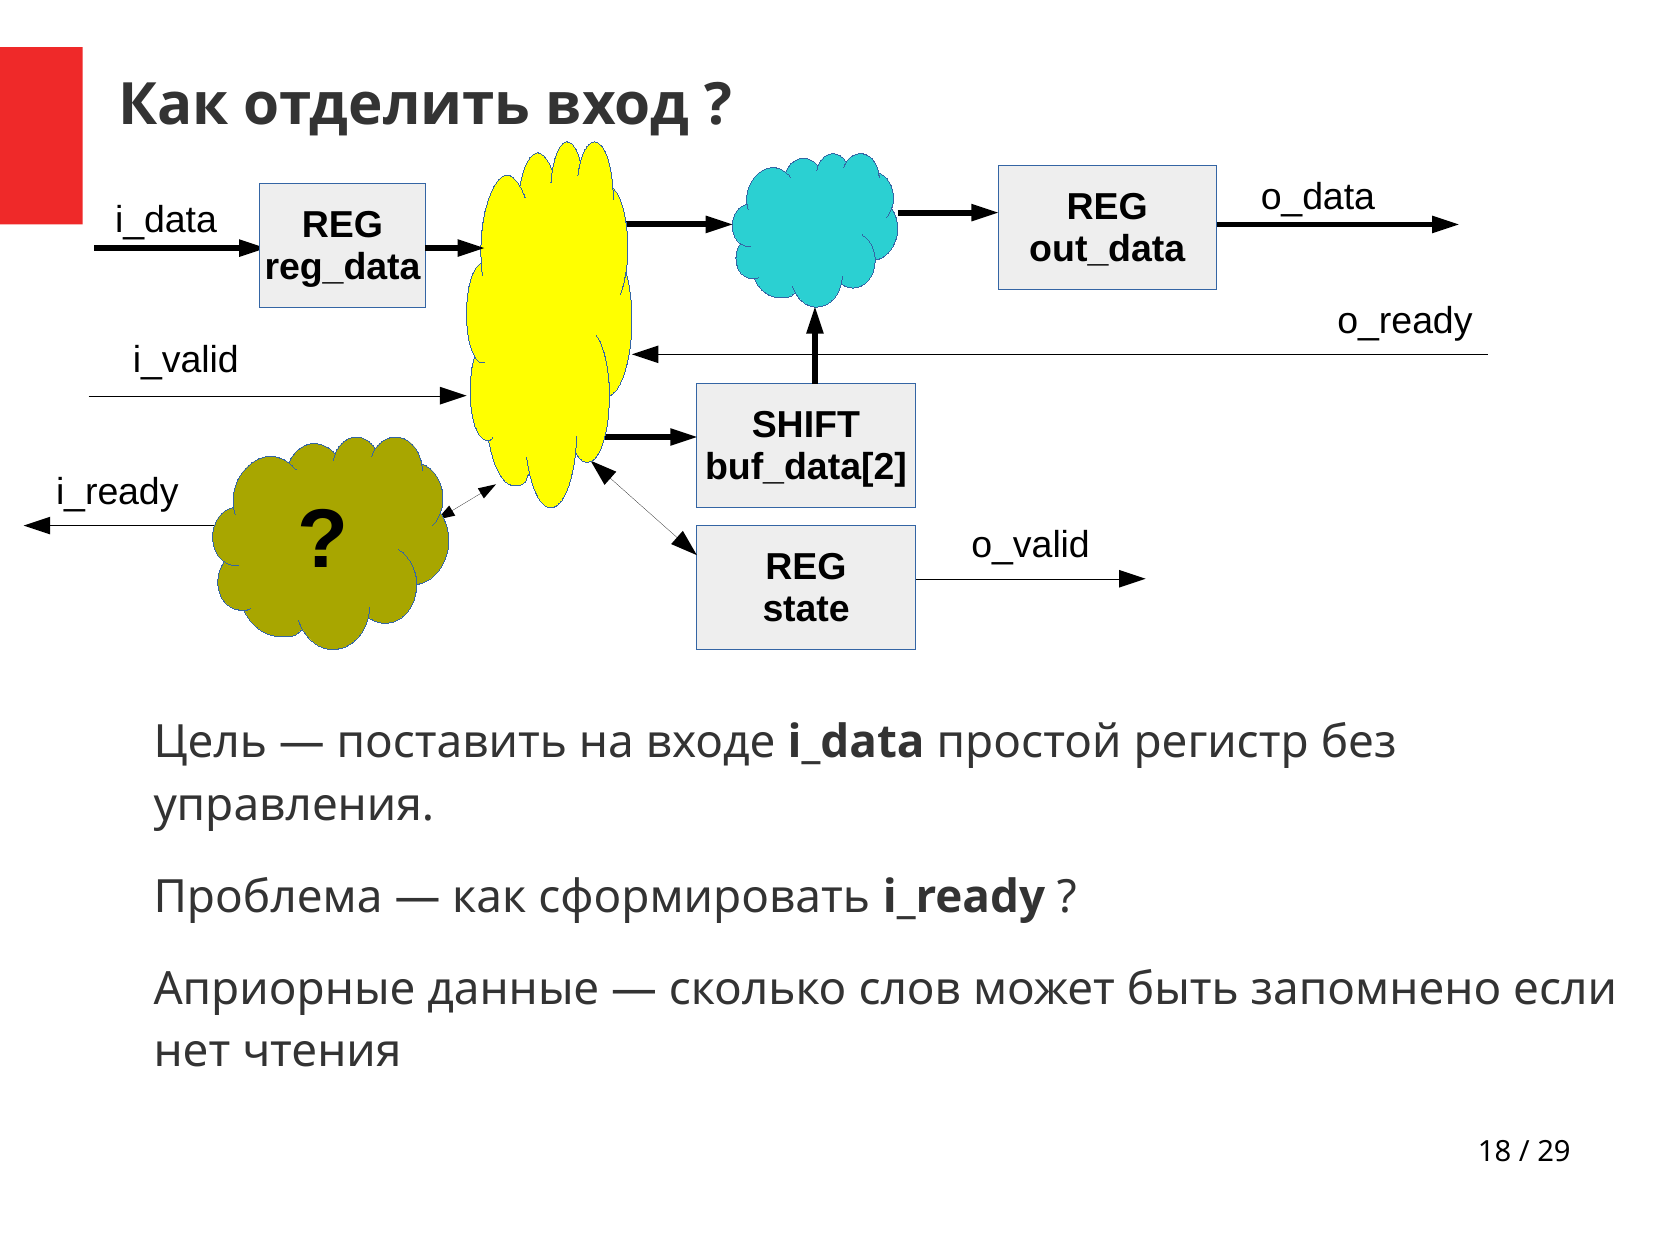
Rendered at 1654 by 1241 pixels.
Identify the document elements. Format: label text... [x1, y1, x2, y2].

text_box o_valid [956, 516, 1140, 615]
title Как отделить вход ? [118, 22, 1571, 181]
text_box o_ready [1322, 291, 1489, 390]
text_box i_ready [41, 463, 207, 562]
text_box [466, 141, 632, 508]
text_box REG state [696, 525, 916, 650]
text_box REG out_data [998, 165, 1217, 290]
text_box [732, 153, 898, 308]
text_box i_valid [118, 330, 266, 390]
text_box o_data [1246, 167, 1441, 237]
text_box ? [212, 437, 449, 650]
list Цель — поставить на входе i_data простой регистр без управления. Проблема — как сформировать i_ready ? Априорные данные — сколько слов может быть запомнено если нет чтения [82, 708, 1630, 1111]
text_box i_data [100, 191, 243, 248]
text_box REG reg_data [259, 183, 426, 308]
text_box SHIFT buf_data[2] [696, 383, 916, 508]
